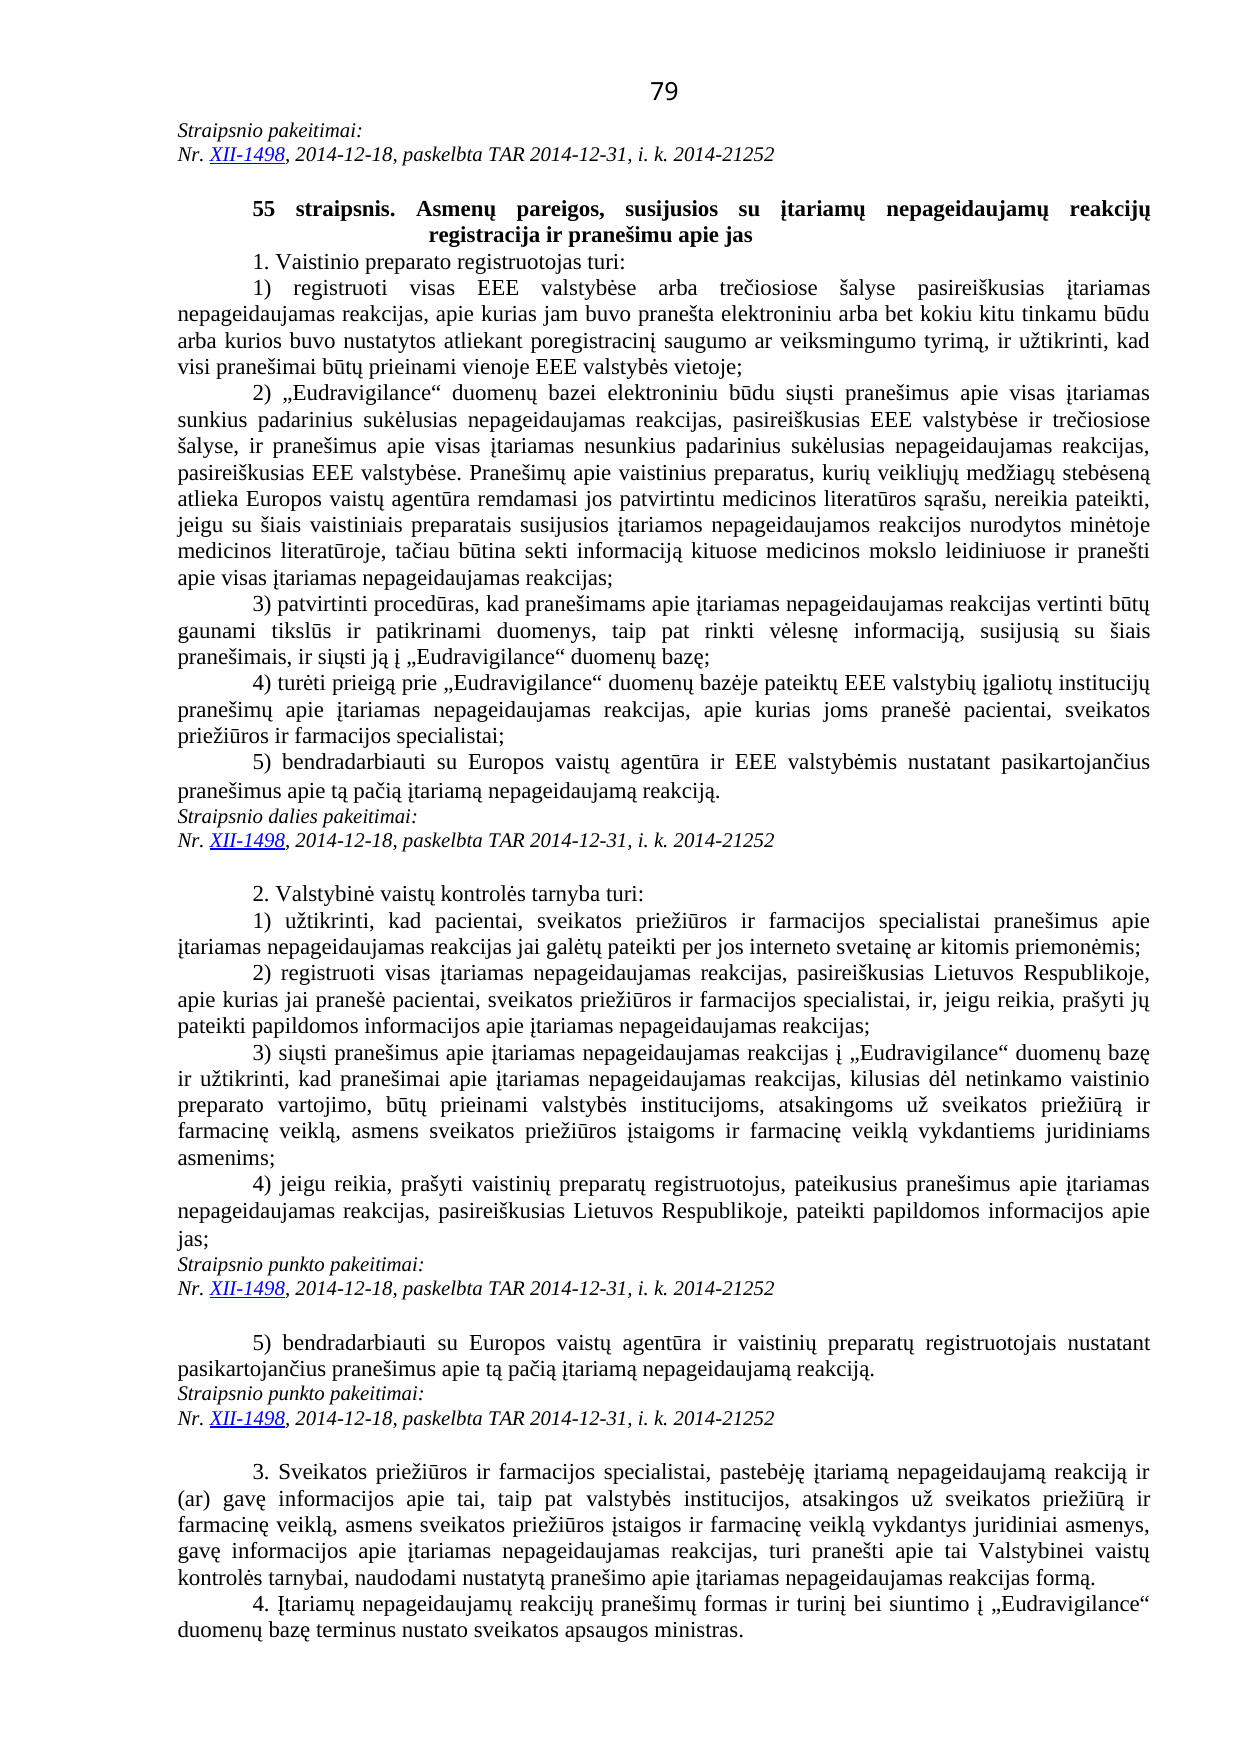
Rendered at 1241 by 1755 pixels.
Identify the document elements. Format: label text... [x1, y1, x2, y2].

text 5) bendradarbiauti su Europos vaistų agentūra ir vaistinių preparatų registruotojais nustatant pasikartojančius pranešimus apie tą pačią įtariamą nepageidaujamą reakciją. [177, 1329, 1152, 1381]
text 2. Valstybinė vaistų kontrolės tarnyba turi: [177, 880, 1152, 907]
text 4. Įtariamų nepageidaujamų reakcijų pranešimų formas ir turinį bei siuntimo į „Eudravigilance“ duomenų bazę terminus nustato sveikatos apsaugos ministras. [177, 1590, 1152, 1643]
text Nr. XII-1498, 2014-12-18, paskelbta TAR 2014-12-31, i. k. 2014-21252 [177, 1405, 1152, 1429]
text Straipsnio punkto pakeitimai: [177, 1381, 1152, 1405]
text 3. Sveikatos priežiūros ir farmacijos specialistai, pastebėję įtariamą nepageidaujamą reakciją ir (ar) gavę informacijos apie tai, taip pat valstybės institucijos, atsakingos už sveikatos priežiūrą ir farmacinę veiklą, asmens sveikatos priežiūros įstaigos ir farmacinę veiklą vykdantys juridiniai asmenys, gavę informacijos apie įtariamas nepageidaujamas reakcijas, turi pranešti apie tai Valstybinei vaistų kontrolės tarnybai, naudodami nustatytą pranešimo apie įtariamas nepageidaujamas reakcijas formą. [177, 1458, 1152, 1590]
text Straipsnio punkto pakeitimai: [177, 1252, 1152, 1276]
text Nr. XII-1498, 2014-12-18, paskelbta TAR 2014-12-31, i. k. 2014-21252 [177, 828, 1152, 852]
text 3) siųsti pranešimus apie įtariamas nepageidaujamas reakcijas į „Eudravigilance“ duomenų bazę ir užtikrinti, kad pranešimai apie įtariamas nepageidaujamas reakcijas, kilusias dėl netinkamo vaistinio preparato vartojimo, būtų prieinami valstybės institucijoms, atsakingoms už sveikatos priežiūrą ir farmacinę veiklą, asmens sveikatos priežiūros įstaigoms ir farmacinę veiklą vykdantiems juridiniams asmenims; [177, 1038, 1152, 1170]
text 2) registruoti visas įtariamas nepageidaujamas reakcijas, pasireiškusias Lietuvos Respublikoje, apie kurias jai pranešė pacientai, sveikatos priežiūros ir farmacijos specialistai, ir, jeigu reikia, prašyti jų pateikti papildomos informacijos apie įtariamas nepageidaujamas reakcijas; [177, 959, 1152, 1038]
text 55 straipsnis. Asmenų pareigos, susijusios su įtariamų nepageidaujamų reakcijų registracija ir pranešimu apie jas [252, 195, 1152, 248]
text Nr. XII-1498, 2014-12-18, paskelbta TAR 2014-12-31, i. k. 2014-21252 [177, 1276, 1152, 1300]
text 1. Vaistinio preparato registruotojas turi: [177, 248, 1152, 274]
text 1) registruoti visas EEE valstybėse arba trečiosiose šalyse pasireiškusias įtariamas nepageidaujamas reakcijas, apie kurias jam buvo pranešta elektroniniu arba bet kokiu kitu tinkamu būdu arba kurios buvo nustatytos atliekant poregistracinį saugumo ar veiksmingumo tyrimą, ir užtikrinti, kad visi pranešimai būtų prieinami vienoje EEE valstybės vietoje; [177, 274, 1152, 379]
text Nr. XII-1498, 2014-12-18, paskelbta TAR 2014-12-31, i. k. 2014-21252 [177, 142, 1152, 166]
text 5) bendradarbiauti su Europos vaistų agentūra ir EEE valstybėmis nustatant pasikartojančius pranešimus apie tą pačią įtariamą nepageidaujamą reakciją. [177, 748, 1152, 803]
text 4) turėti prieigą prie „Eudravigilance“ duomenų bazėje pateiktų EEE valstybių įgaliotų institucijų pranešimų apie įtariamas nepageidaujamas reakcijas, apie kurias joms pranešė pacientai, sveikatos priežiūros ir farmacijos specialistai; [177, 669, 1152, 748]
text Straipsnio pakeitimai: [177, 118, 1152, 142]
text 2) „Eudravigilance“ duomenų bazei elektroniniu būdu siųsti pranešimus apie visas įtariamas sunkius padarinius sukėlusias nepageidaujamas reakcijas, pasireiškusias EEE valstybėse ir trečiosiose šalyse, ir pranešimus apie visas įtariamas nesunkius padarinius sukėlusias nepageidaujamas reakcijas, pasireiškusias EEE valstybėse. Pranešimų apie vaistinius preparatus, kurių veikliųjų medžiagų stebėseną atlieka Europos vaistų agentūra remdamasi jos patvirtintu medicinos literatūros sąrašu, nereikia pateikti, jeigu su šiais vaistiniais preparatais susijusios įtariamos nepageidaujamos reakcijos nurodytos minėtoje medicinos literatūroje, tačiau būtina sekti informaciją kituose medicinos mokslo leidiniuose ir pranešti apie visas įtariamas nepageidaujamas reakcijas; [177, 379, 1152, 590]
text 4) jeigu reikia, prašyti vaistinių preparatų registruotojus, pateikusius pranešimus apie įtariamas nepageidaujamas reakcijas, pasireiškusias Lietuvos Respublikoje, pateikti papildomos informacijos apie jas; [177, 1170, 1152, 1252]
text 1) užtikrinti, kad pacientai, sveikatos priežiūros ir farmacijos specialistai pranešimus apie įtariamas nepageidaujamas reakcijas jai galėtų pateikti per jos interneto svetainę ar kitomis priemonėmis; [177, 907, 1152, 959]
text Straipsnio dalies pakeitimai: [177, 803, 1152, 828]
text 3) patvirtinti procedūras, kad pranešimams apie įtariamas nepageidaujamas reakcijas vertinti būtų gaunami tikslūs ir patikrinami duomenys, taip pat rinkti vėlesnę informaciją, susijusią su šiais pranešimais, ir siųsti ją į „Eudravigilance“ duomenų bazę; [177, 590, 1152, 669]
